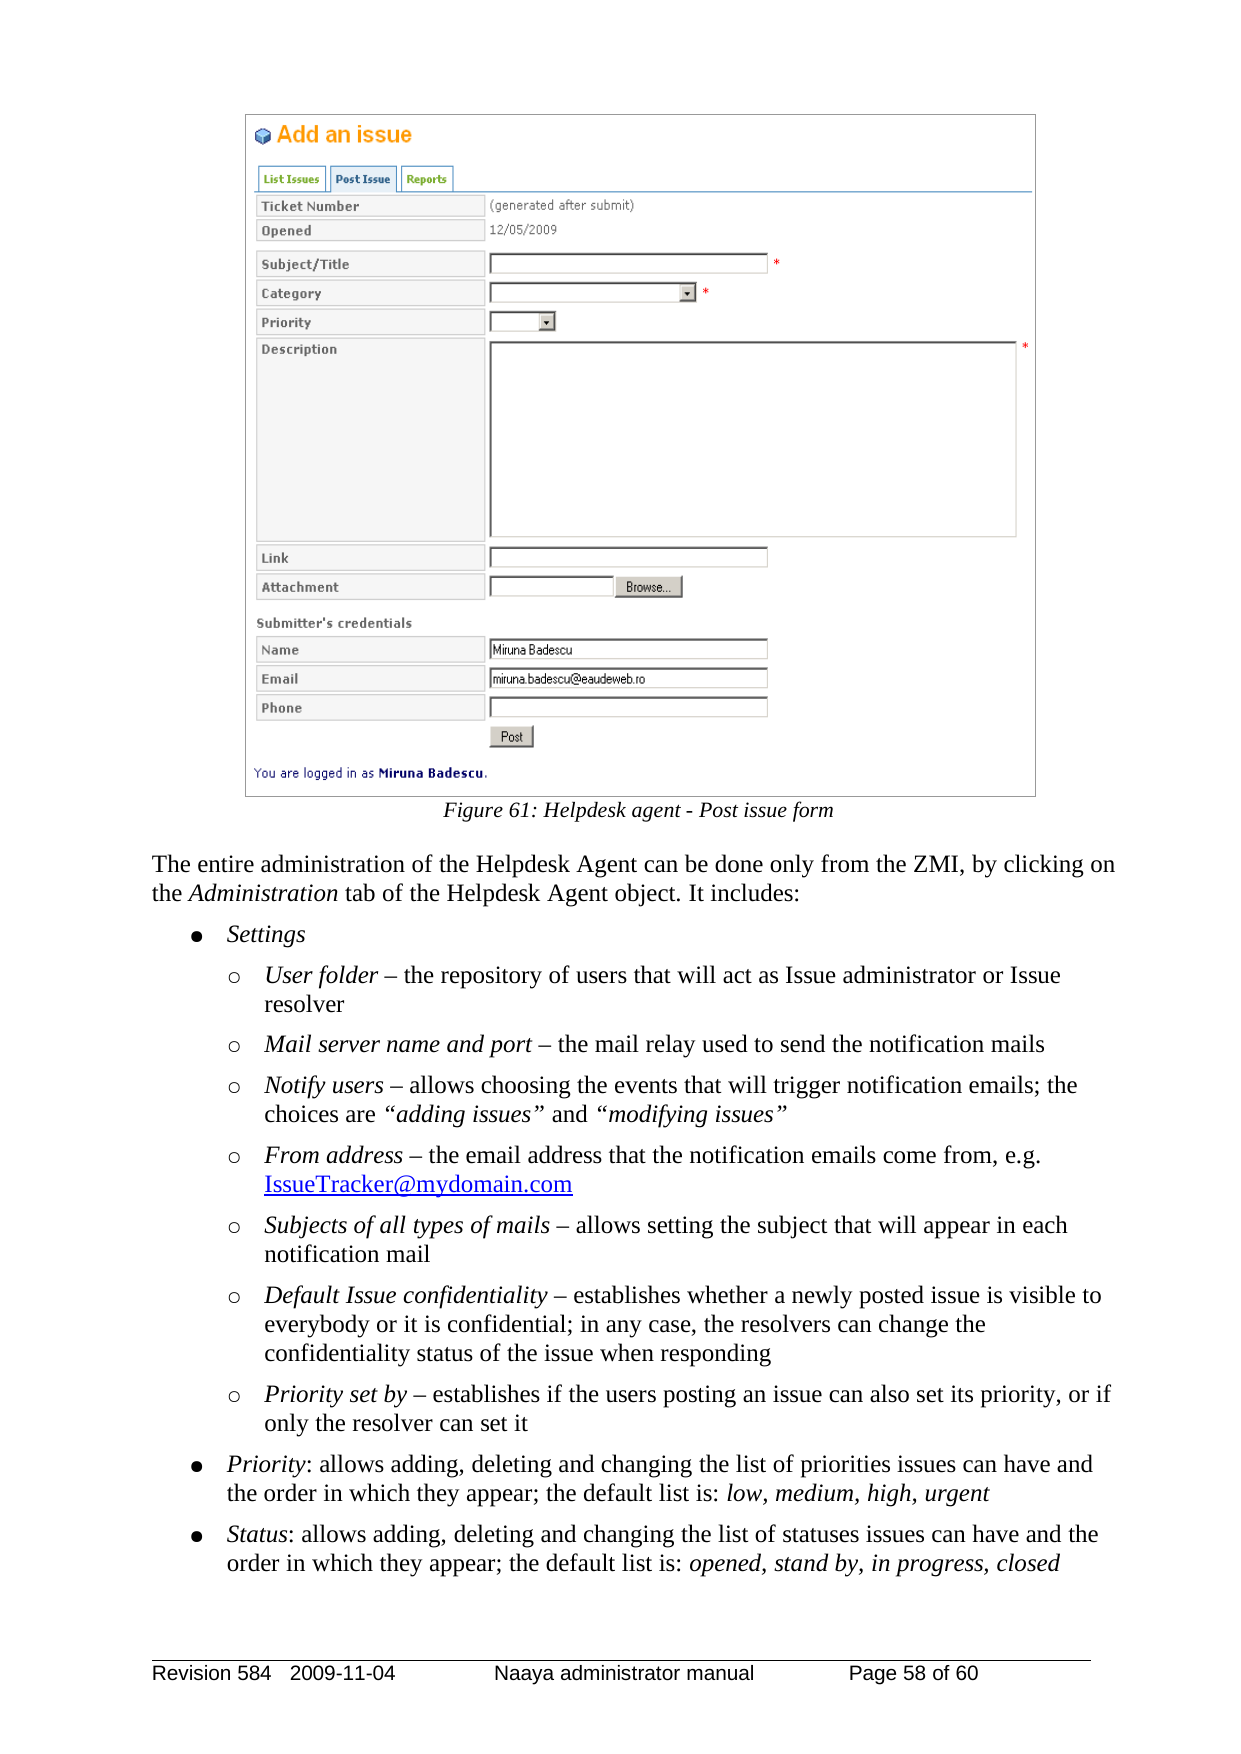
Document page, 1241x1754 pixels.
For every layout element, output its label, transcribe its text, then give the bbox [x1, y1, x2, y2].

list Priority: allows adding, deleting and changing the list of priorities issues can have and the order in which they appear; the default list is: low, medium, high, urgent [189, 1449, 1128, 1507]
list User folder – the repository of users that will act as Issue administrator or Issue resolver [227, 959, 1128, 1018]
list Priority set by – establishes if the users posting an issue can also set its priority, or if only the resolver can set it [227, 1379, 1128, 1437]
list From address – the email address that the notification emails come from, e.g. IssueTracker@mydomain.com [227, 1140, 1128, 1198]
picture [247, 117, 1033, 794]
text The entire administration of the Helpdesk Agent can be done only from the ZMI, by clicking on the Administration tab of the Helpdesk Agent object. It includes: [152, 849, 1128, 907]
list Subjects of all types of mails – allows setting the subject that will appear in each notification mail [227, 1210, 1128, 1268]
list Status: allows adding, deleting and changing the list of statuses issues can have and the order in which they appear; the default list is: opened, stand by, in progress, closed [189, 1519, 1128, 1577]
list Default Issue confidentiality – establishes whether a newly posted issue is visible to everybody or it is confidential; in any case, the resolvers can change the confidentiality status of the issue when responding [227, 1280, 1128, 1367]
list Settings [189, 919, 1128, 948]
list Mail server name and port – the mail relay used to send the notification mails [227, 1029, 1128, 1058]
list Notify users – allows choosing the events that will trigger notification emails; the choices are “adding issues” and “modifying issues” [227, 1070, 1128, 1128]
text Figure 61: Helpdesk agent - Post issue form [244, 794, 1035, 822]
